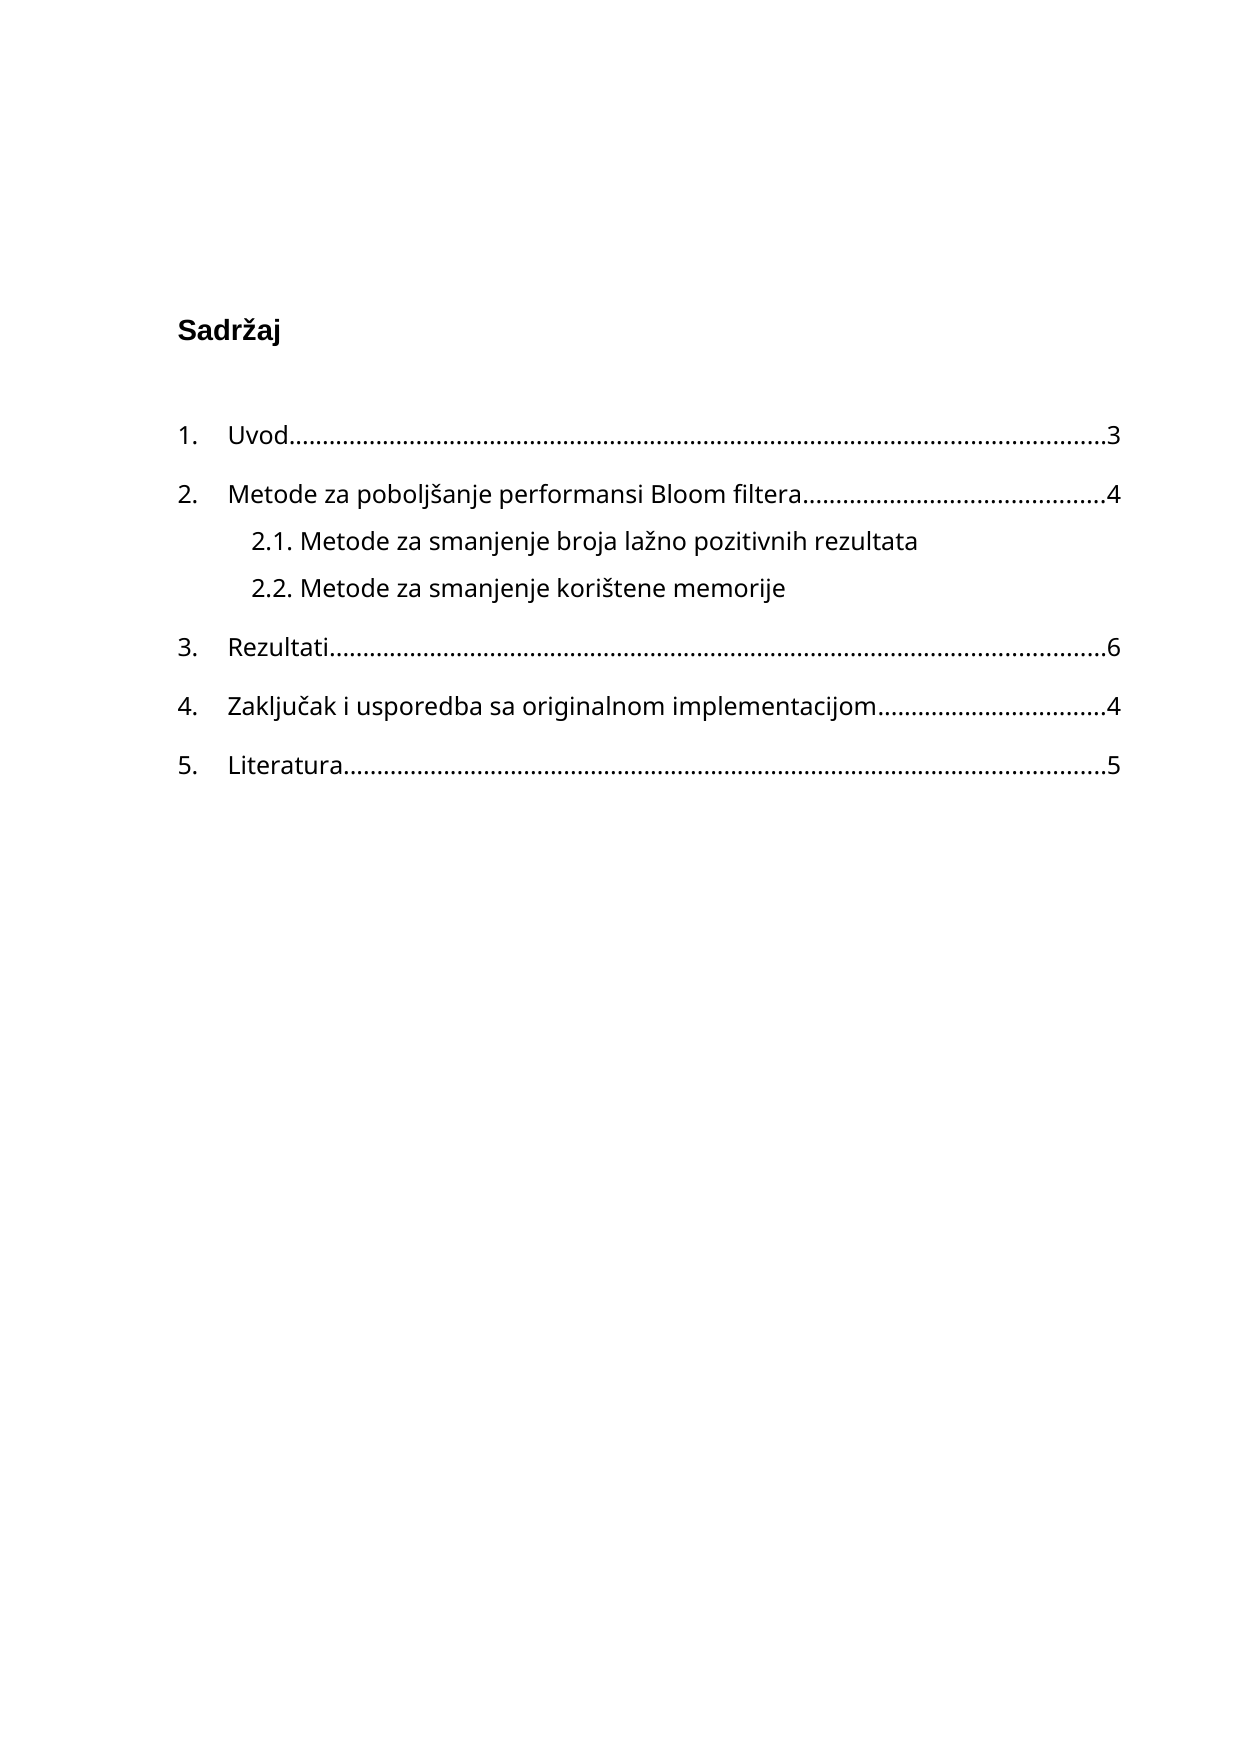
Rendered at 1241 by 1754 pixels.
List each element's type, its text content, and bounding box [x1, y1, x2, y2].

text 2. Metode za poboljšanje performansi Bloom filtera 4 [177, 477, 1122, 511]
text 4. Zaključak i usporedba sa originalnom implementacijom 4 [177, 688, 1122, 722]
text 3. Rezultati 6 [177, 629, 1122, 663]
text Sadržaj [177, 313, 1122, 347]
text 2.1. Metode za smanjenje broja lažno pozitivnih rezultata [177, 524, 1122, 558]
text 1. Uvod 3 [177, 418, 1122, 452]
text 5. Literatura 5 [177, 747, 1122, 781]
text 2.2. Metode za smanjenje korištene memorije [177, 570, 1122, 604]
